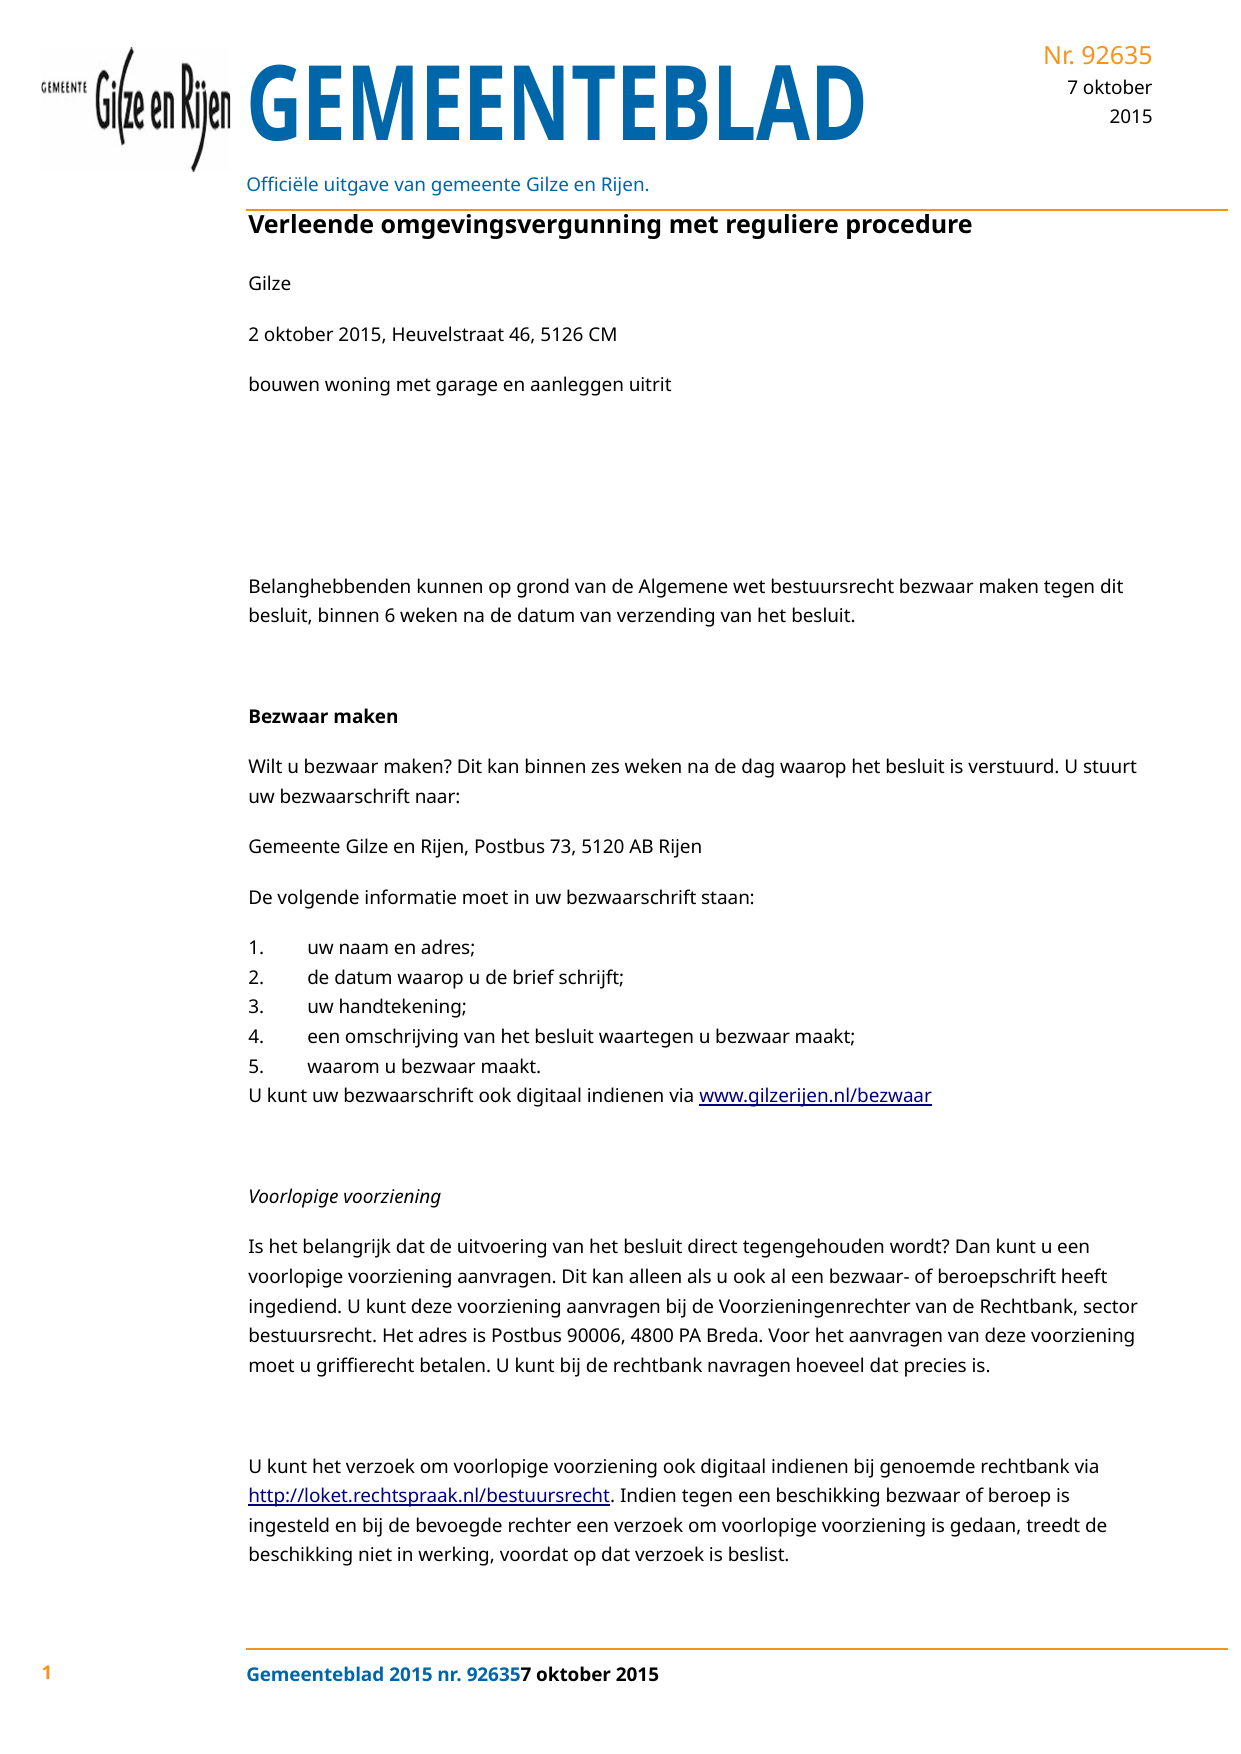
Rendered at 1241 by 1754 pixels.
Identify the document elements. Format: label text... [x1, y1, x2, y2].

picture [41, 47, 231, 172]
text De volgende informatie moet in uw bezwaarschrift staan: [248, 884, 1152, 910]
text Gilze [248, 270, 1152, 296]
text Belanghebbenden kunnen op grond van de Algemene wet bestuursrecht bezwaar maken tegen dit besluit, binnen 6 weken na de datum van verzending van het besluit. [248, 573, 1152, 628]
text U kunt uw bezwaarschrift ook digitaal indienen via www.gilzerijen.nl/bezwaar [248, 1082, 1152, 1108]
list uw handtekening; [248, 994, 1152, 1019]
text Is het belangrijk dat de uitvoering van het besluit direct tegengehouden wordt? Dan kunt u een voorlopige voorziening aanvragen. Dit kan alleen als u ook al een bezwaar- of beroepschrift heeft ingediend. U kunt deze voorziening aanvragen bij de Voorzieningenrechter van de Rechtbank, sector bestuursrecht. Het adres is Postbus 90006, 4800 PA Breda. Voor het aanvragen van deze voorziening moet u griffierecht betalen. U kunt bij de rechtbank navragen hoeveel dat precies is. [248, 1234, 1152, 1378]
text Verleende omgevingsvergunning met reguliere procedure [248, 211, 1152, 241]
list waarom u bezwaar maakt. [248, 1053, 1152, 1078]
text Gemeente Gilze en Rijen, Postbus 73, 5120 AB Rijen [248, 834, 1152, 859]
text Wilt u bezwaar maken? Dit kan binnen zes weken na de dag waarop het besluit is verstuurd. U stuurt uw bezwaarschrift naar: [248, 754, 1152, 809]
text U kunt het verzoek om voorlopige voorziening ook digitaal indienen bij genoemde rechtbank via http://loket.rechtspraak.nl/bestuursrecht. Indien tegen een beschikking bezwaar of beroep is ingesteld en bij de bevoegde rechter een verzoek om voorlopige voorziening is gedaan, treedt de beschikking niet in werking, voordat op dat verzoek is beslist. [248, 1453, 1152, 1567]
text 2 oktober 2015, Heuvelstraat 46, 5126 CM [248, 321, 1152, 346]
list een omschrijving van het besluit waartegen u bezwaar maakt; [248, 1023, 1152, 1049]
list de datum waarop u de brief schrijft; [248, 964, 1152, 990]
list uw naam en adres; [248, 934, 1152, 960]
text Voorlopige voorziening [248, 1183, 1152, 1209]
text bouwen woning met garage en aanleggen uitrit [248, 371, 1152, 397]
text Bezwaar maken [248, 703, 1152, 729]
